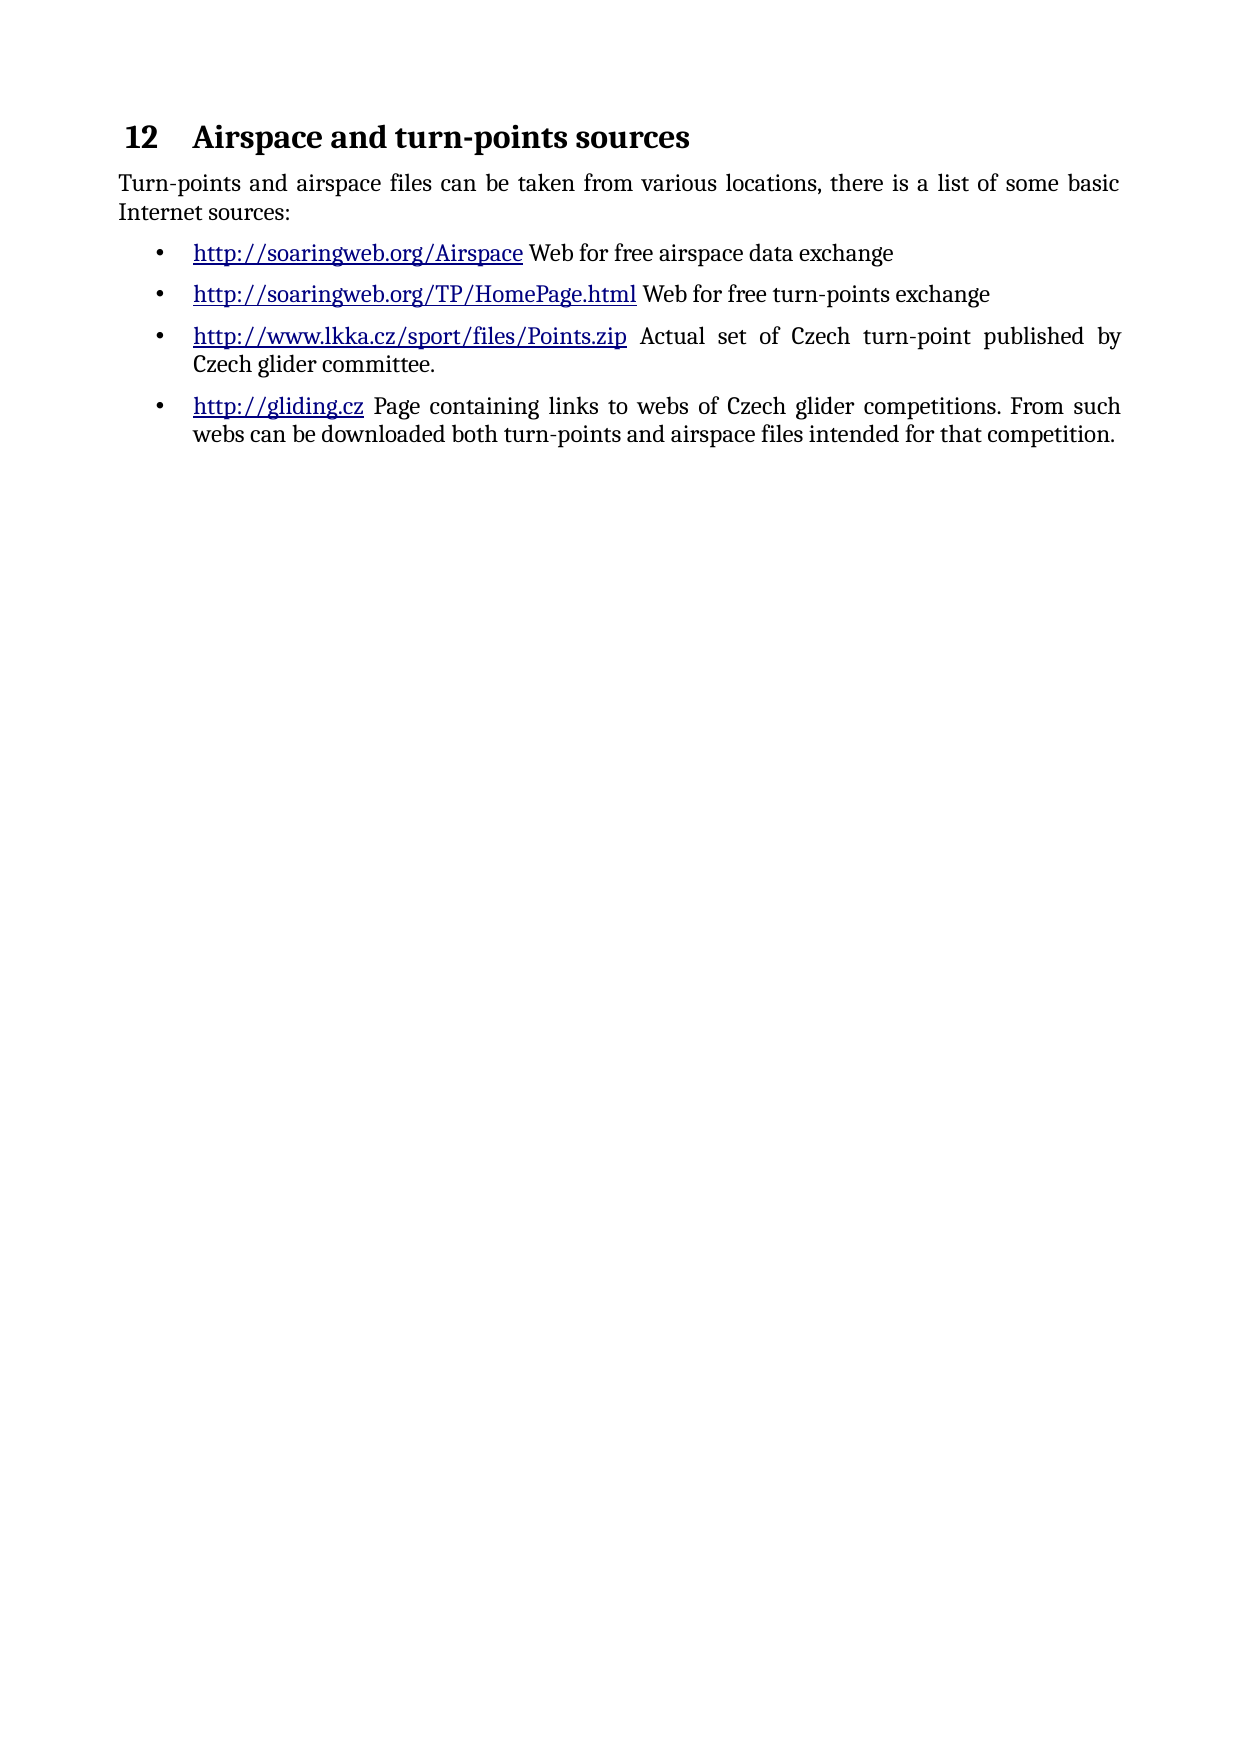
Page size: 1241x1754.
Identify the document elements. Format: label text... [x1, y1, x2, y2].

text Turn-points and airspace files can be taken from various locations, there is a list of some basic Internet sources: [118, 169, 1122, 227]
list http://www.lkka.cz/sport/files/Points.zip Actual set of Czech turn-point published by Czech glider committee. [156, 322, 1122, 379]
list http://soaringweb.org/TP/HomePage.html Web for free turn-points exchange [156, 280, 1122, 309]
list http://gliding.cz Page containing links to webs of Czech glider competitions. From such webs can be downloaded both turn-points and airspace files intended for that competition. [156, 392, 1122, 449]
subtitle Airspace and turn-points sources [118, 118, 1122, 157]
list http://soaringweb.org/Airspace Web for free airspace data exchange [156, 239, 1122, 268]
